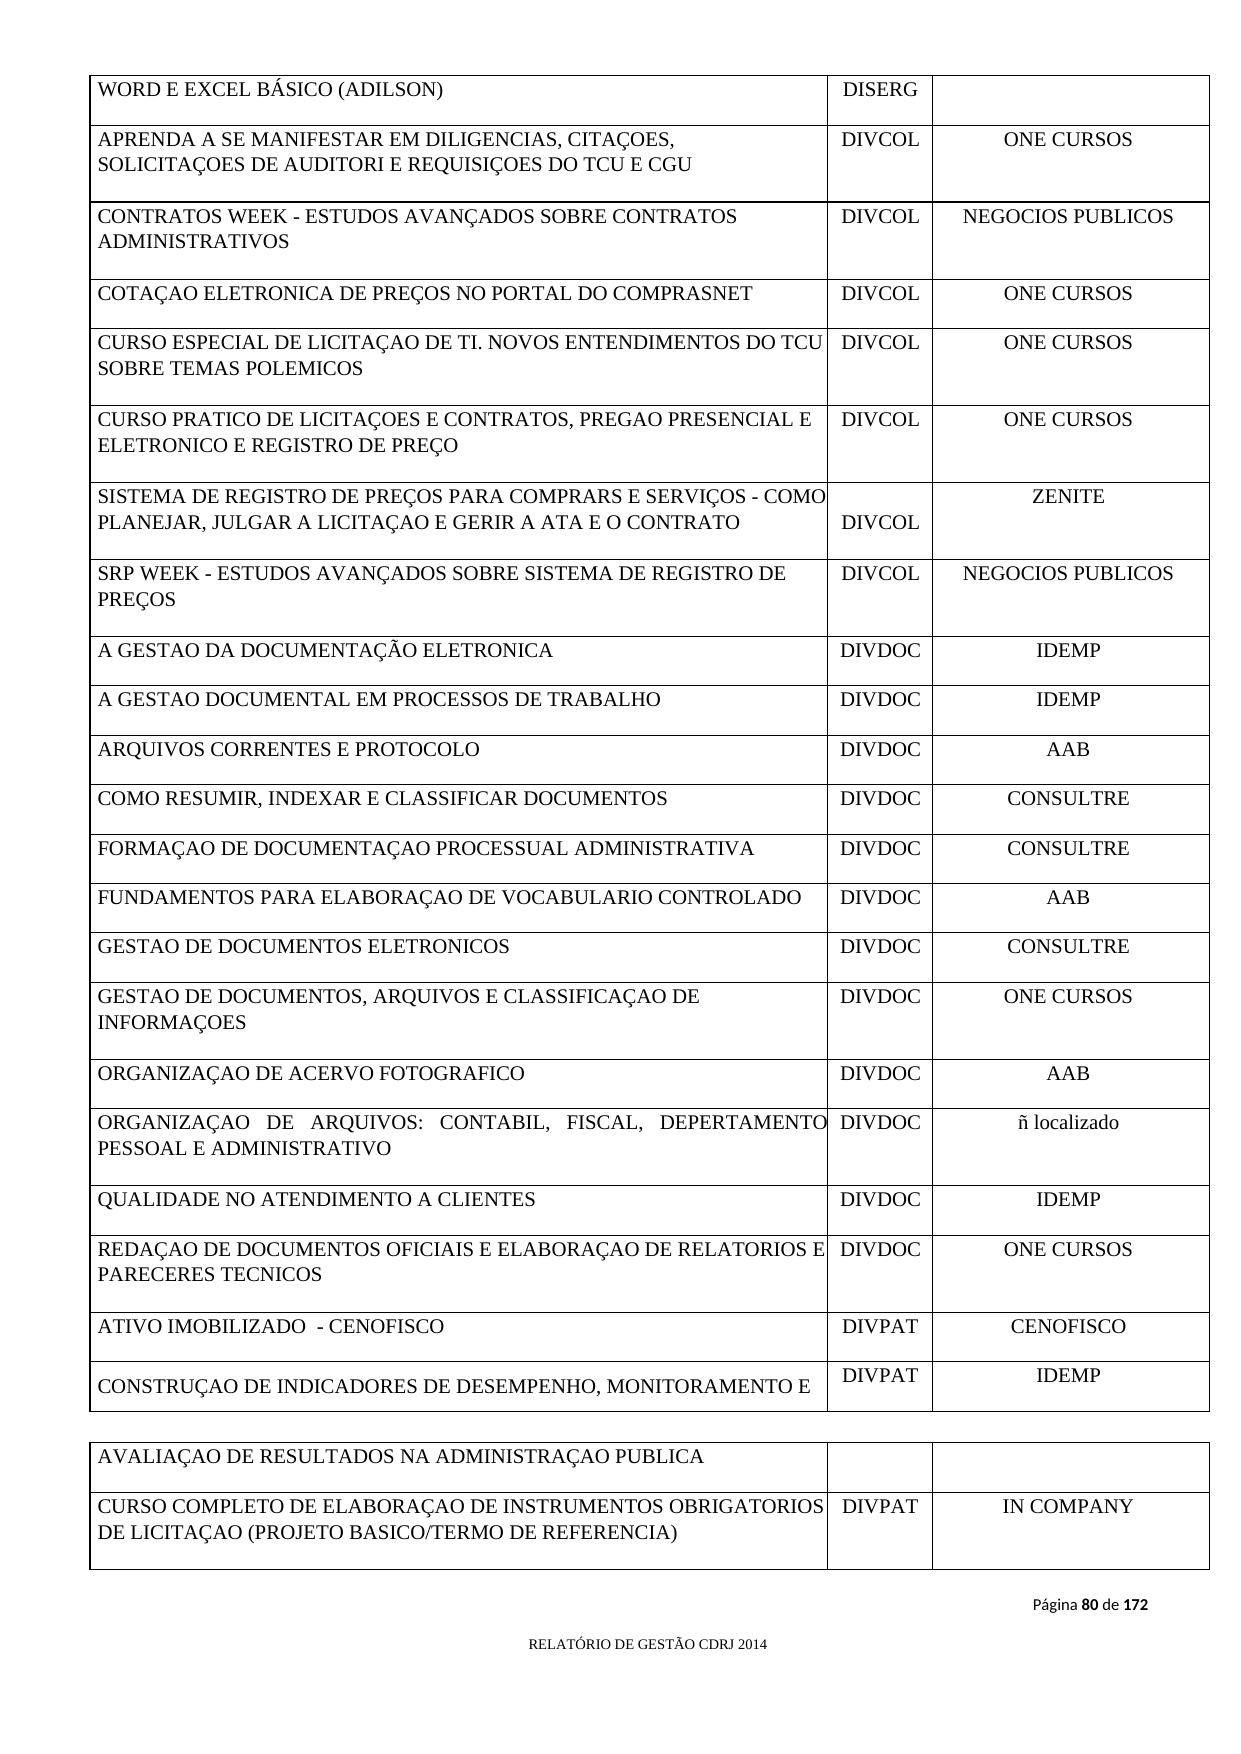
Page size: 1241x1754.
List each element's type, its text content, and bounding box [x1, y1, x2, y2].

table_cell QUALIDADE NO ATENDIMENTO A CLIENTES [91, 1186, 827, 1234]
table_cell DIVCOL [828, 203, 932, 278]
table_cell ONE CURSOS [933, 126, 1209, 201]
table_cell WORD E EXCEL BÁSICO (ADILSON) [91, 76, 827, 124]
table_cell DIVCOL [828, 280, 932, 328]
table_cell AAB [933, 884, 1209, 932]
table_cell CONTRATOS WEEK - ESTUDOS AVANÇADOS SOBRE CONTRATOS ADMINISTRATIVOS [91, 203, 827, 278]
table_cell DIVCOL [828, 483, 932, 559]
table_cell COTAÇAO ELETRONICA DE PREÇOS NO PORTAL DO COMPRASNET [91, 280, 827, 328]
table_cell COMO RESUMIR, INDEXAR E CLASSIFICAR DOCUMENTOS [91, 785, 827, 833]
table_cell CONSTRUÇAO DE INDICADORES DE DESEMPENHO, MONITORAMENTO E [91, 1362, 827, 1411]
table_cell IDEMP [933, 1186, 1209, 1234]
table_header [933, 1443, 1209, 1492]
table_cell DIVDOC [828, 933, 932, 982]
table_cell CONSULTRE [933, 835, 1209, 883]
table_cell IDEMP [933, 686, 1209, 734]
table_cell GESTAO DE DOCUMENTOS ELETRONICOS [91, 933, 827, 982]
table_cell DIVPAT [828, 1362, 932, 1411]
table_cell CURSO COMPLETO DE ELABORAÇAO DE INSTRUMENTOS OBRIGATORIOS DE LICITAÇAO (PROJETO BASICO/TERMO DE REFERENCIA) [91, 1493, 827, 1569]
table_cell AAB [933, 736, 1209, 784]
table_cell DIVDOC [828, 1109, 932, 1185]
table_cell CONSULTRE [933, 933, 1209, 982]
table_cell DIVDOC [828, 736, 932, 784]
table_cell IDEMP [933, 1362, 1209, 1411]
table_cell REDAÇAO DE DOCUMENTOS OFICIAIS E ELABORAÇAO DE RELATORIOS E PARECERES TECNICOS [91, 1236, 827, 1312]
table_cell SISTEMA DE REGISTRO DE PREÇOS PARA COMPRARS E SERVIÇOS - COMO PLANEJAR, JULGAR A LICITAÇAO E GERIR A ATA E O CONTRATO [91, 483, 827, 559]
table_cell APRENDA A SE MANIFESTAR EM DILIGENCIAS, CITAÇOES, SOLICITAÇOES DE AUDITORI E REQUISIÇOES DO TCU E CGU [91, 126, 827, 201]
table_cell DIVCOL [828, 126, 932, 201]
table_cell DIVPAT [828, 1313, 932, 1361]
table_cell DIVDOC [828, 835, 932, 883]
table_cell SRP WEEK - ESTUDOS AVANÇADOS SOBRE SISTEMA DE REGISTRO DE PREÇOS [91, 560, 827, 636]
table_cell DIVDOC [828, 785, 932, 833]
table_cell DIVCOL [828, 329, 932, 405]
table_cell DIVDOC [828, 1236, 932, 1312]
table_cell A GESTAO DA DOCUMENTAÇÃO ELETRONICA [91, 637, 827, 685]
table_cell DIVDOC [828, 1060, 932, 1108]
table_cell DIVCOL [828, 406, 932, 482]
table_cell CURSO PRATICO DE LICITAÇOES E CONTRATOS, PREGAO PRESENCIAL E ELETRONICO E REGISTRO DE PREÇO [91, 406, 827, 482]
table_cell DIVCOL [828, 560, 932, 636]
table_cell CONSULTRE [933, 785, 1209, 833]
table_cell ORGANIZAÇAO DE ARQUIVOS: CONTABIL, FISCAL, DEPERTAMENTO PESSOAL E ADMINISTRATIVO [91, 1109, 827, 1185]
table_cell IDEMP [933, 637, 1209, 685]
table_cell IN COMPANY [933, 1493, 1209, 1569]
table_cell DISERG [828, 76, 932, 124]
table_cell DIVDOC [828, 983, 932, 1059]
table_cell DIVDOC [828, 637, 932, 685]
table_cell FORMAÇAO DE DOCUMENTAÇAO PROCESSUAL ADMINISTRATIVA [91, 835, 827, 883]
table_cell ATIVO IMOBILIZADO - CENOFISCO [91, 1313, 827, 1361]
table_cell ARQUIVOS CORRENTES E PROTOCOLO [91, 736, 827, 784]
table_cell DIVDOC [828, 1186, 932, 1234]
table_cell A GESTAO DOCUMENTAL EM PROCESSOS DE TRABALHO [91, 686, 827, 734]
table_cell DIVPAT [828, 1493, 932, 1569]
table_cell ORGANIZAÇAO DE ACERVO FOTOGRAFICO [91, 1060, 827, 1108]
table_cell GESTAO DE DOCUMENTOS, ARQUIVOS E CLASSIFICAÇAO DE INFORMAÇOES [91, 983, 827, 1059]
table_cell FUNDAMENTOS PARA ELABORAÇAO DE VOCABULARIO CONTROLADO [91, 884, 827, 932]
table_cell AAB [933, 1060, 1209, 1108]
table_header AVALIAÇAO DE RESULTADOS NA ADMINISTRAÇAO PUBLICA [91, 1443, 827, 1492]
table_cell ONE CURSOS [933, 406, 1209, 482]
table_cell NEGOCIOS PUBLICOS [933, 203, 1209, 278]
table_cell ONE CURSOS [933, 1236, 1209, 1312]
table_header [828, 1443, 932, 1492]
table_cell NEGOCIOS PUBLICOS [933, 560, 1209, 636]
table_cell DIVDOC [828, 884, 932, 932]
table_cell ONE CURSOS [933, 280, 1209, 328]
table_cell ZENITE [933, 483, 1209, 559]
table_cell [933, 76, 1209, 124]
table_cell ñ localizado [933, 1109, 1209, 1185]
table_cell ONE CURSOS [933, 329, 1209, 405]
table_cell ONE CURSOS [933, 983, 1209, 1059]
table_cell CURSO ESPECIAL DE LICITAÇAO DE TI. NOVOS ENTENDIMENTOS DO TCU SOBRE TEMAS POLEMICOS [91, 329, 827, 405]
table_cell DIVDOC [828, 686, 932, 734]
table_cell CENOFISCO [933, 1313, 1209, 1361]
